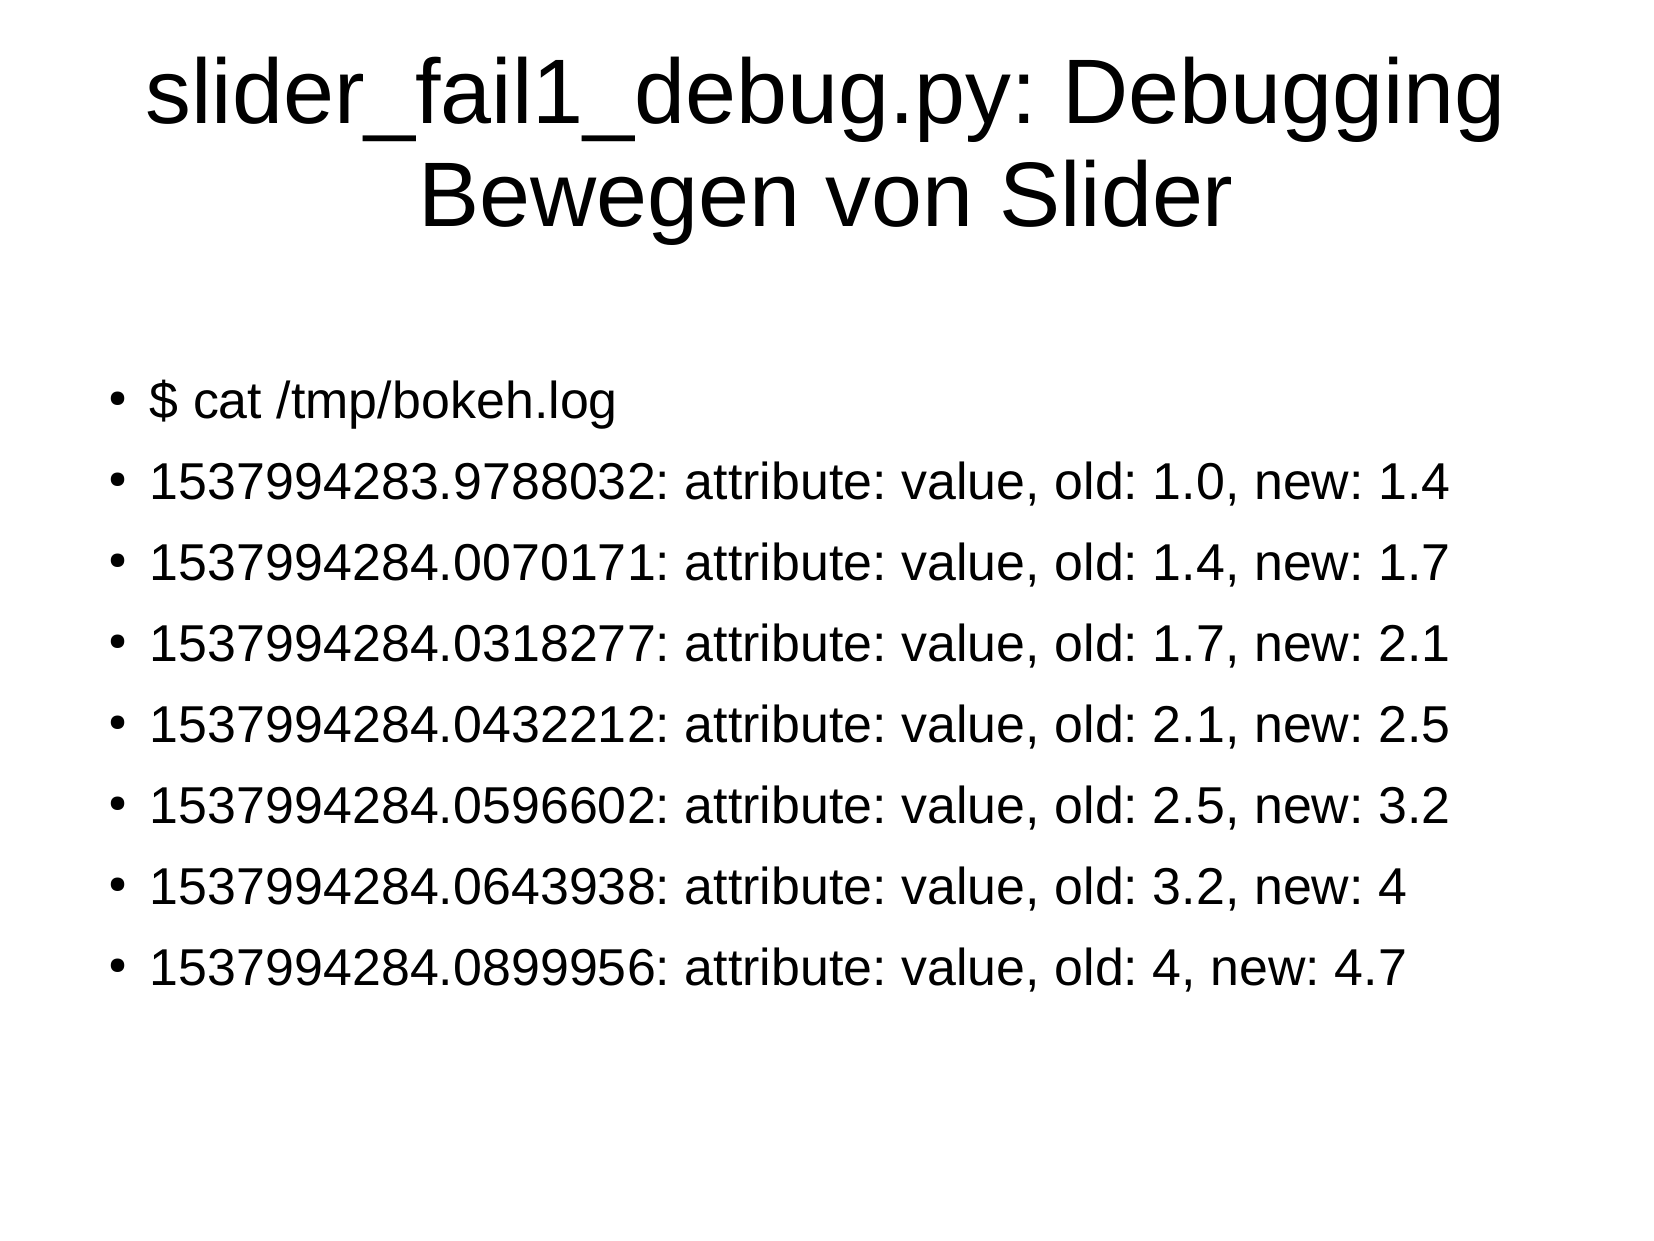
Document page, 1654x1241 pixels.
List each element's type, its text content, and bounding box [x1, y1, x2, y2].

list $ cat /tmp/bokeh.log 1537994283.9788032: attribute: value, old: 1.0, new: 1.4 1537994284.0070171: attribute: value, old: 1.4, new: 1.7 1537994284.0318277: attribute: value, old: 1.7, new: 2.1 1537994284.0432212: attribute: value, old: 2.1, new: 2.5 1537994284.0596602: attribute: value, old: 2.5, new: 3.2 1537994284.0643938: attribute: value, old: 3.2, new: 4 1537994284.0899956: attribute: value, old: 4, new: 4.7 [94, 290, 1583, 1182]
title slider_fail1_debug.py: Debugging Bewegen von Slider [82, 40, 1571, 349]
